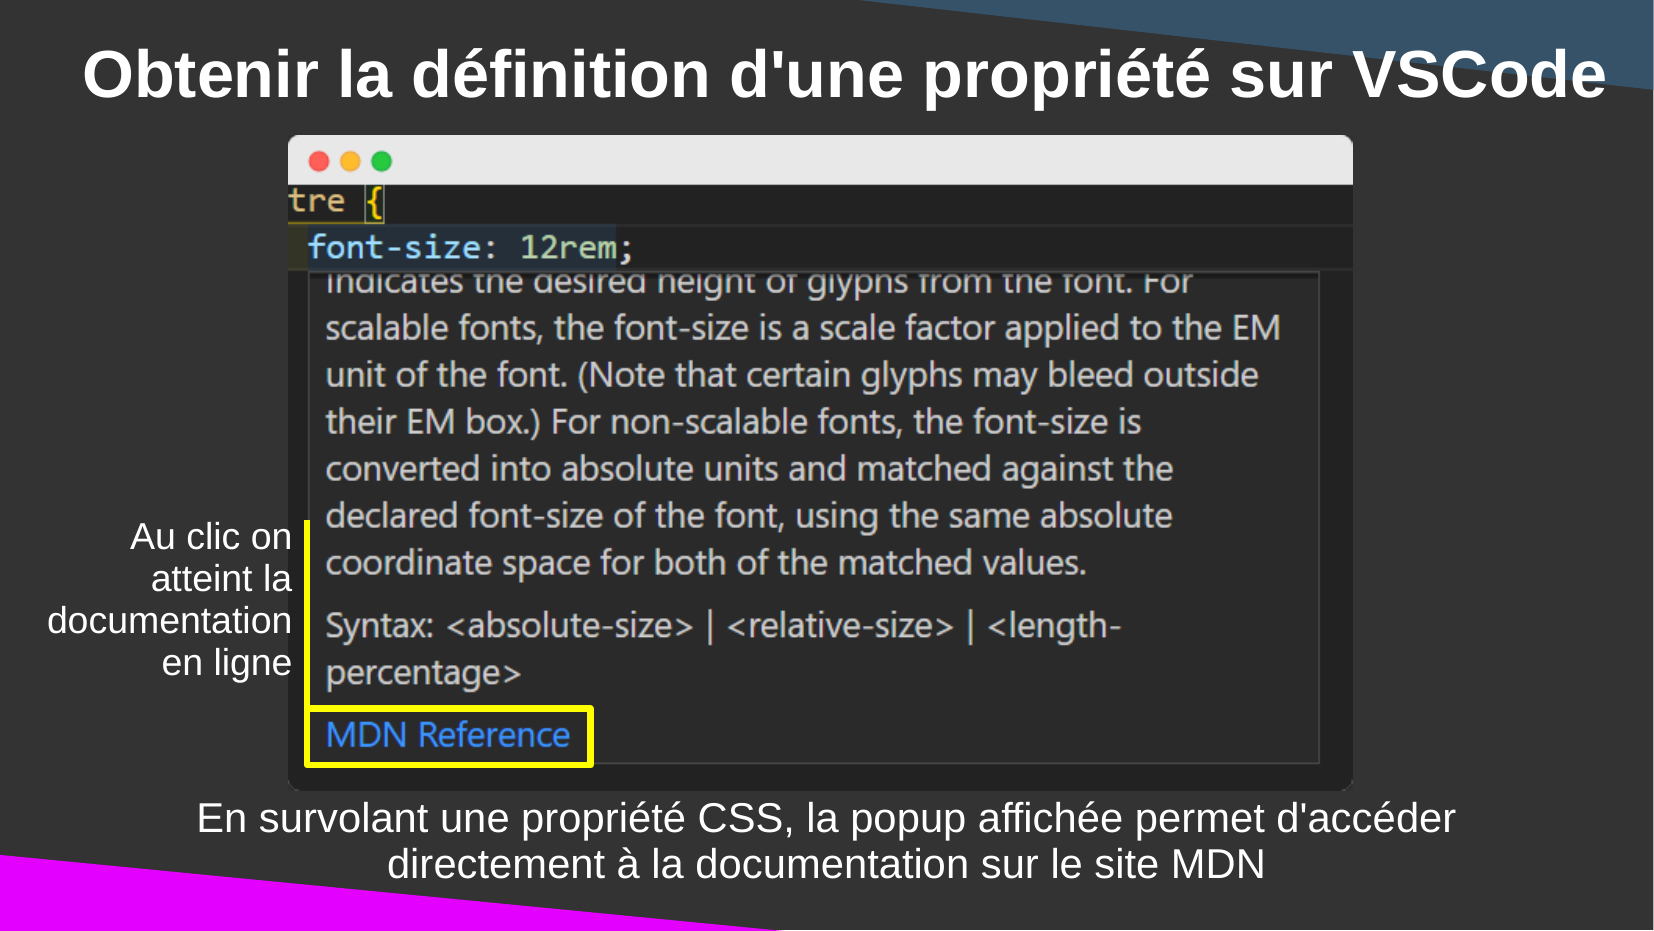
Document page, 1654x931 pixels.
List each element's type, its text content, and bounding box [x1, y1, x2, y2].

picture [288, 135, 1353, 791]
picture [310, 712, 587, 762]
text_box [0, 854, 130, 931]
title Obtenir la définition d'une propriété sur VSCode [82, 37, 1630, 130]
text_box Au clic on atteint la documentation en ligne [11, 507, 308, 691]
title En survolant une propriété CSS, la popup affichée permet d'accéder directement à la documentation sur le site MDN [130, 794, 1523, 931]
text_box [857, 0, 1654, 90]
